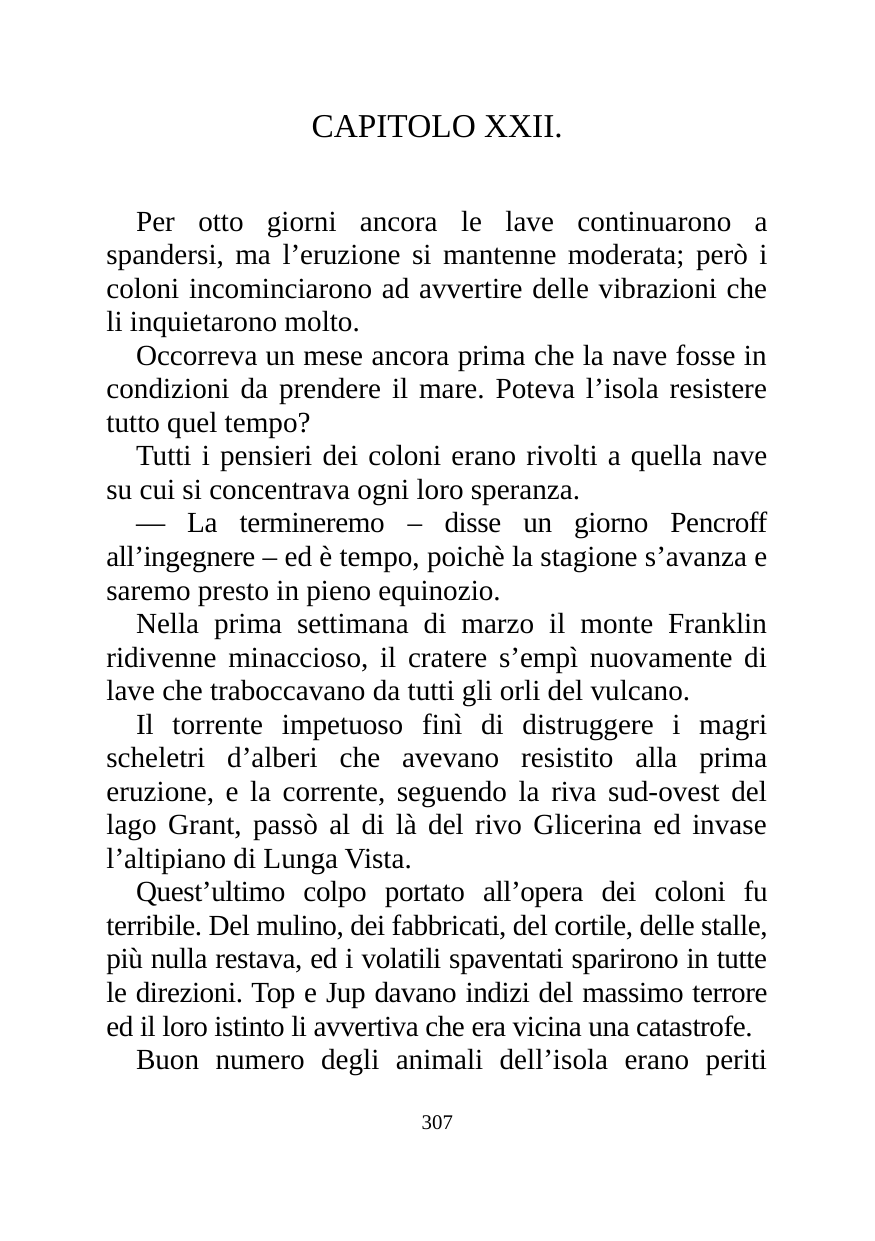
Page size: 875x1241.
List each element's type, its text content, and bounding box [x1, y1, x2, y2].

text Quest’ultimo colpo portato all’opera dei coloni fu terribile. Del mulino, dei fabbricati, del cortile, delle stalle, più nulla restava, ed i volatili spaventati sparirono in tutte le direzioni. Top e Jup davano indizi del massimo terrore ed il loro istinto li avvertiva che era vicina una catastrofe. [106, 874, 768, 1042]
subtitle CAPITOLO XXII. [106, 106, 768, 144]
text Buon numero degli animali dell’isola erano periti [106, 1042, 768, 1076]
text Nella prima settimana di marzo il monte Franklin ridivenne minaccioso, il cratere s’empì nuovamente di lave che traboccavano da tutti gli orli del vulcano. [106, 606, 768, 707]
text Occorreva un mese ancora prima che la nave fosse in condizioni da prendere il mare. Poteva l’isola resistere tutto quel tempo? [106, 338, 768, 438]
text Per otto giorni ancora le lave continuarono a spandersi, ma l’eruzione si mantenne moderata; però i coloni incominciarono ad avvertire delle vibrazioni che li inquietarono molto. [106, 204, 768, 338]
text Il torrente impetuoso finì di distruggere i magri scheletri d’alberi che avevano resistito alla prima eruzione, e la corrente, seguendo la riva sud-ovest del lago Grant, passò al di là del rivo Glicerina ed invase l’altipiano di Lunga Vista. [106, 707, 768, 874]
text — La termineremo – disse un giorno Pencroff all’ingegnere – ed è tempo, poichè la stagione s’avanza e saremo presto in pieno equinozio. [106, 506, 768, 606]
text Tutti i pensieri dei coloni erano rivolti a quella nave su cui si concentrava ogni loro speranza. [106, 438, 768, 506]
